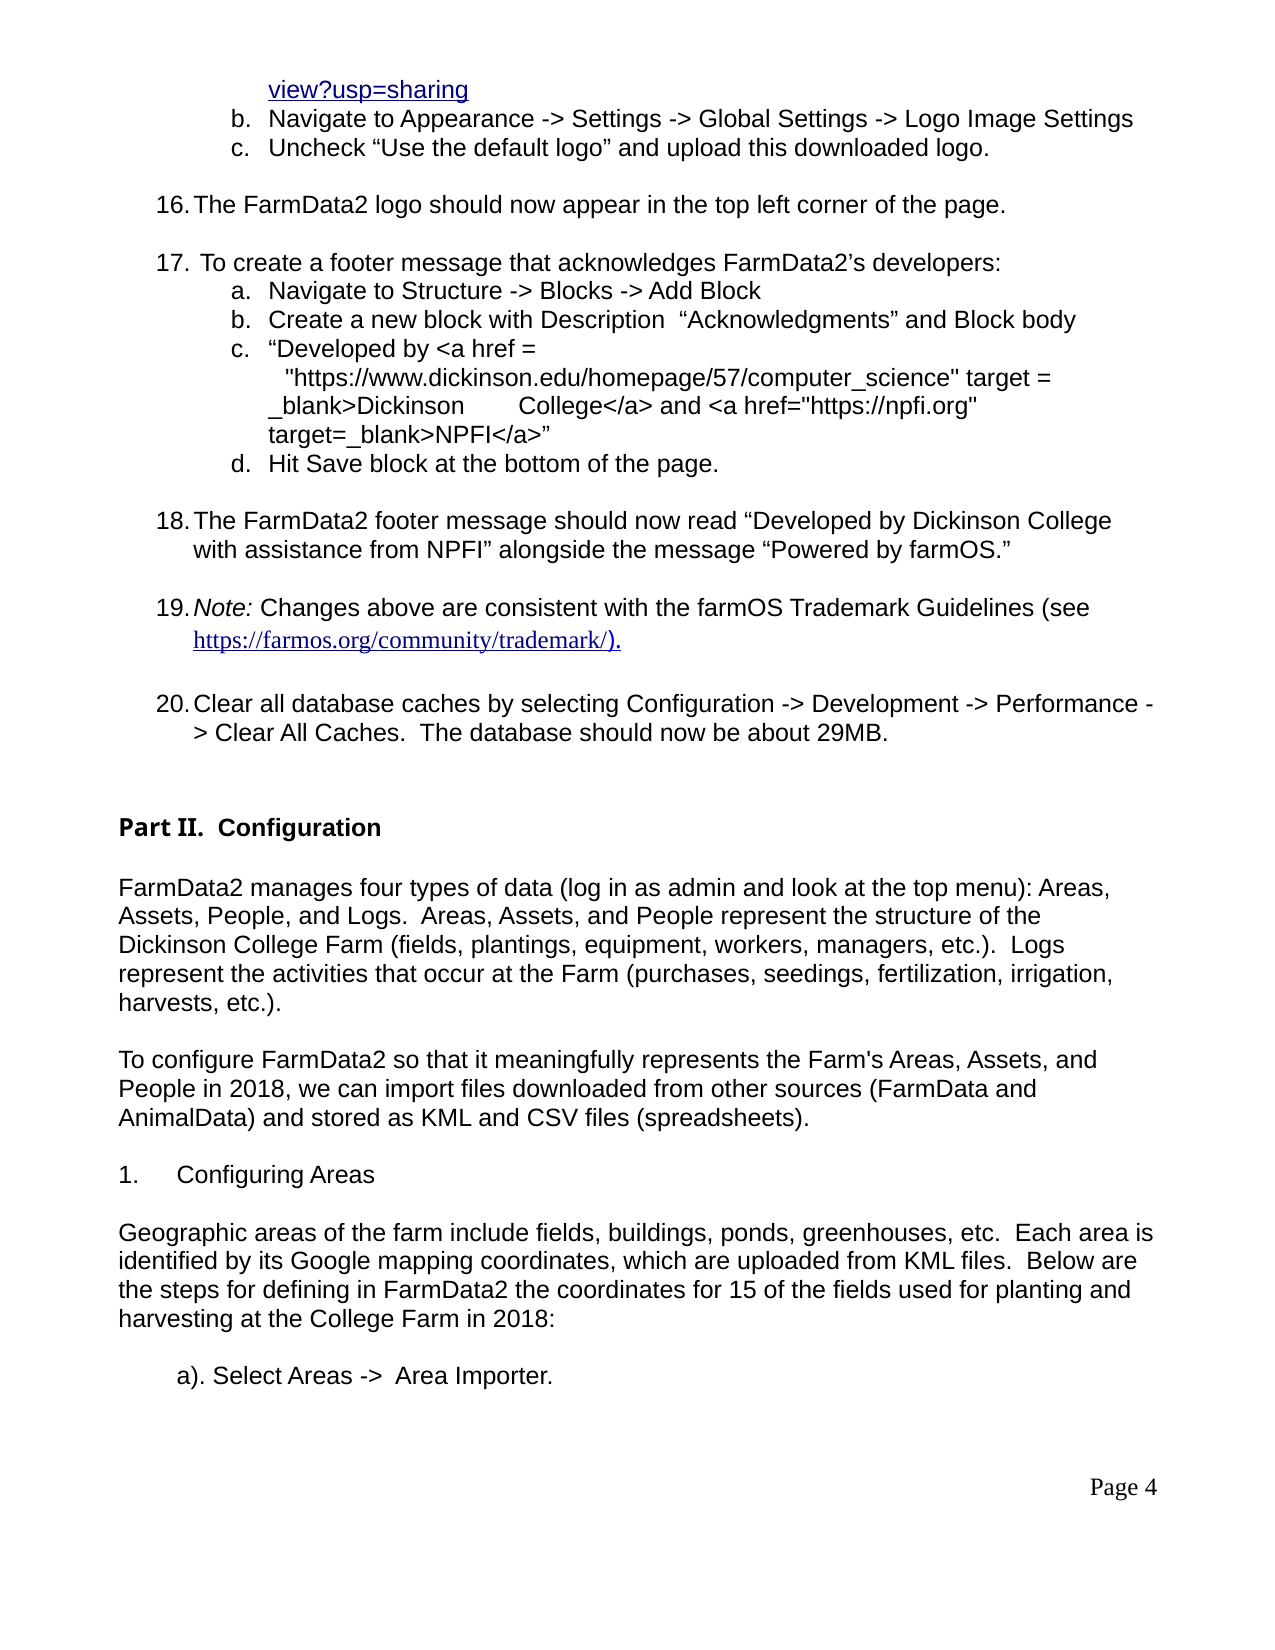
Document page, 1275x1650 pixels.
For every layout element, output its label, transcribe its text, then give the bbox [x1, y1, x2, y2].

text To configure FarmData2 so that it meaningfully represents the Farm's Areas, Assets, and People in 2018, we can import files downloaded from other sources (FarmData and AnimalData) and stored as KML and CSV files (spreadsheets). [118, 1045, 1157, 1131]
list Clear all database caches by selecting Configuration -> Development -> Performance -> Clear All Caches. The database should now be about 29MB. [156, 689, 1157, 747]
list Note: Changes above are consistent with the farmOS Trademark Guidelines (see https://farmos.org/community/trademark/). [156, 592, 1157, 655]
list view?usp=sharing [231, 75, 1157, 104]
text Geographic areas of the farm include fields, buildings, ponds, greenhouses, etc. Each area is identified by its Google mapping coordinates, which are uploaded from KML files. Below are the steps for defining in FarmData2 the coordinates for 15 of the fields used for planting and harvesting at the College Farm in 2018: [118, 1217, 1157, 1332]
text a). Select Areas -> Area Importer. [118, 1361, 1157, 1390]
text Part II. Configuration [118, 810, 1157, 844]
list Navigate to Appearance -> Settings -> Global Settings -> Logo Image Settings [231, 104, 1157, 132]
text 1. Configuring Areas [118, 1160, 1157, 1189]
list The FarmData2 footer message should now read “Developed by Dickinson College with assistance from NPFI” alongside the message “Powered by farmOS.” [156, 506, 1157, 564]
list The FarmData2 logo should now appear in the top left corner of the page. [156, 190, 1157, 219]
list Navigate to Structure -> Blocks -> Add Block [231, 276, 1157, 305]
list Uncheck “Use the default logo” and upload this downloaded logo. [231, 132, 1157, 161]
list “Developed by <a href = "https://www.dickinson.edu/homepage/57/computer_science" target = _blank>Dickinson College</a> and <a href="https://npfi.org" target=_blank>NPFI</a>” [231, 334, 1157, 449]
text FarmData2 manages four types of data (log in as admin and look at the top menu): Areas, Assets, People, and Logs. Areas, Assets, and People represent the structure of the Dickinson College Farm (fields, plantings, equipment, workers, managers, etc.). Logs represent the activities that occur at the Farm (purchases, seedings, fertilization, irrigation, harvests, etc.). [118, 872, 1157, 1016]
list To create a footer message that acknowledges FarmData2’s developers: [156, 247, 1157, 276]
list Hit Save block at the bottom of the page. [231, 449, 1157, 477]
list Create a new block with Description “Acknowledgments” and Block body [231, 305, 1157, 334]
